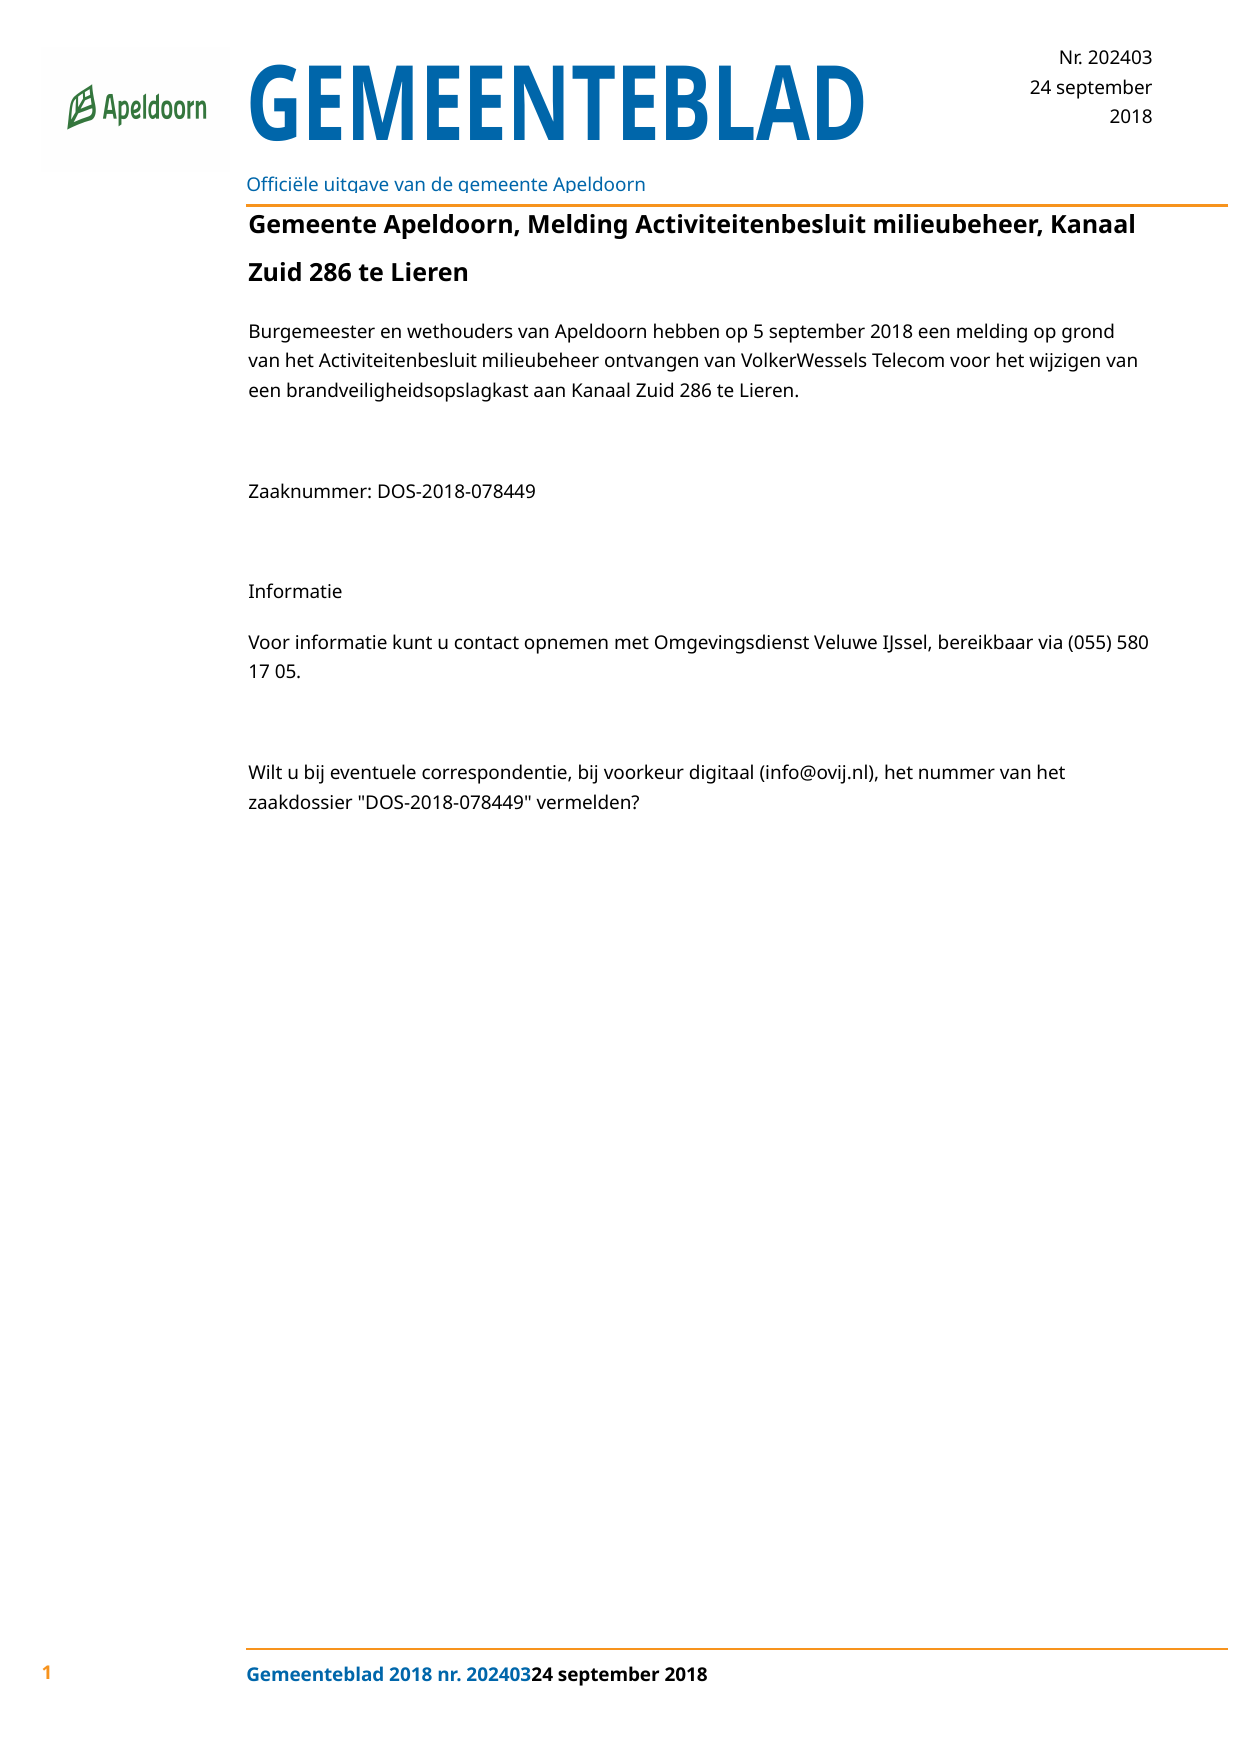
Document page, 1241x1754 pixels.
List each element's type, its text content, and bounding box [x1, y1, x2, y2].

text Informatie [248, 579, 1152, 604]
text Zaaknummer: DOS-2018-078449 [248, 478, 1152, 504]
text Gemeente Apeldoorn, Melding Activiteitenbesluit milieubeheer, Kanaal Zuid 286 te Lieren [248, 207, 1152, 288]
picture [41, 47, 231, 172]
text Voor informatie kunt u contact opnemen met Omgevingsdienst Veluwe IJssel, bereikbaar via (055) 580 17 05. [248, 629, 1152, 684]
text Wilt u bij eventuele correspondentie, bij voorkeur digitaal (info@ovij.nl), het nummer van het zaakdossier "DOS-2018-078449" vermelden? [248, 759, 1152, 815]
text Burgemeester en wethouders van Apeldoorn hebben op 5 september 2018 een melding op grond van het Activiteitenbesluit milieubeheer ontvangen van VolkerWessels Telecom voor het wijzigen van een brandveiligheidsopslagkast aan Kanaal Zuid 286 te Lieren. [248, 318, 1152, 403]
